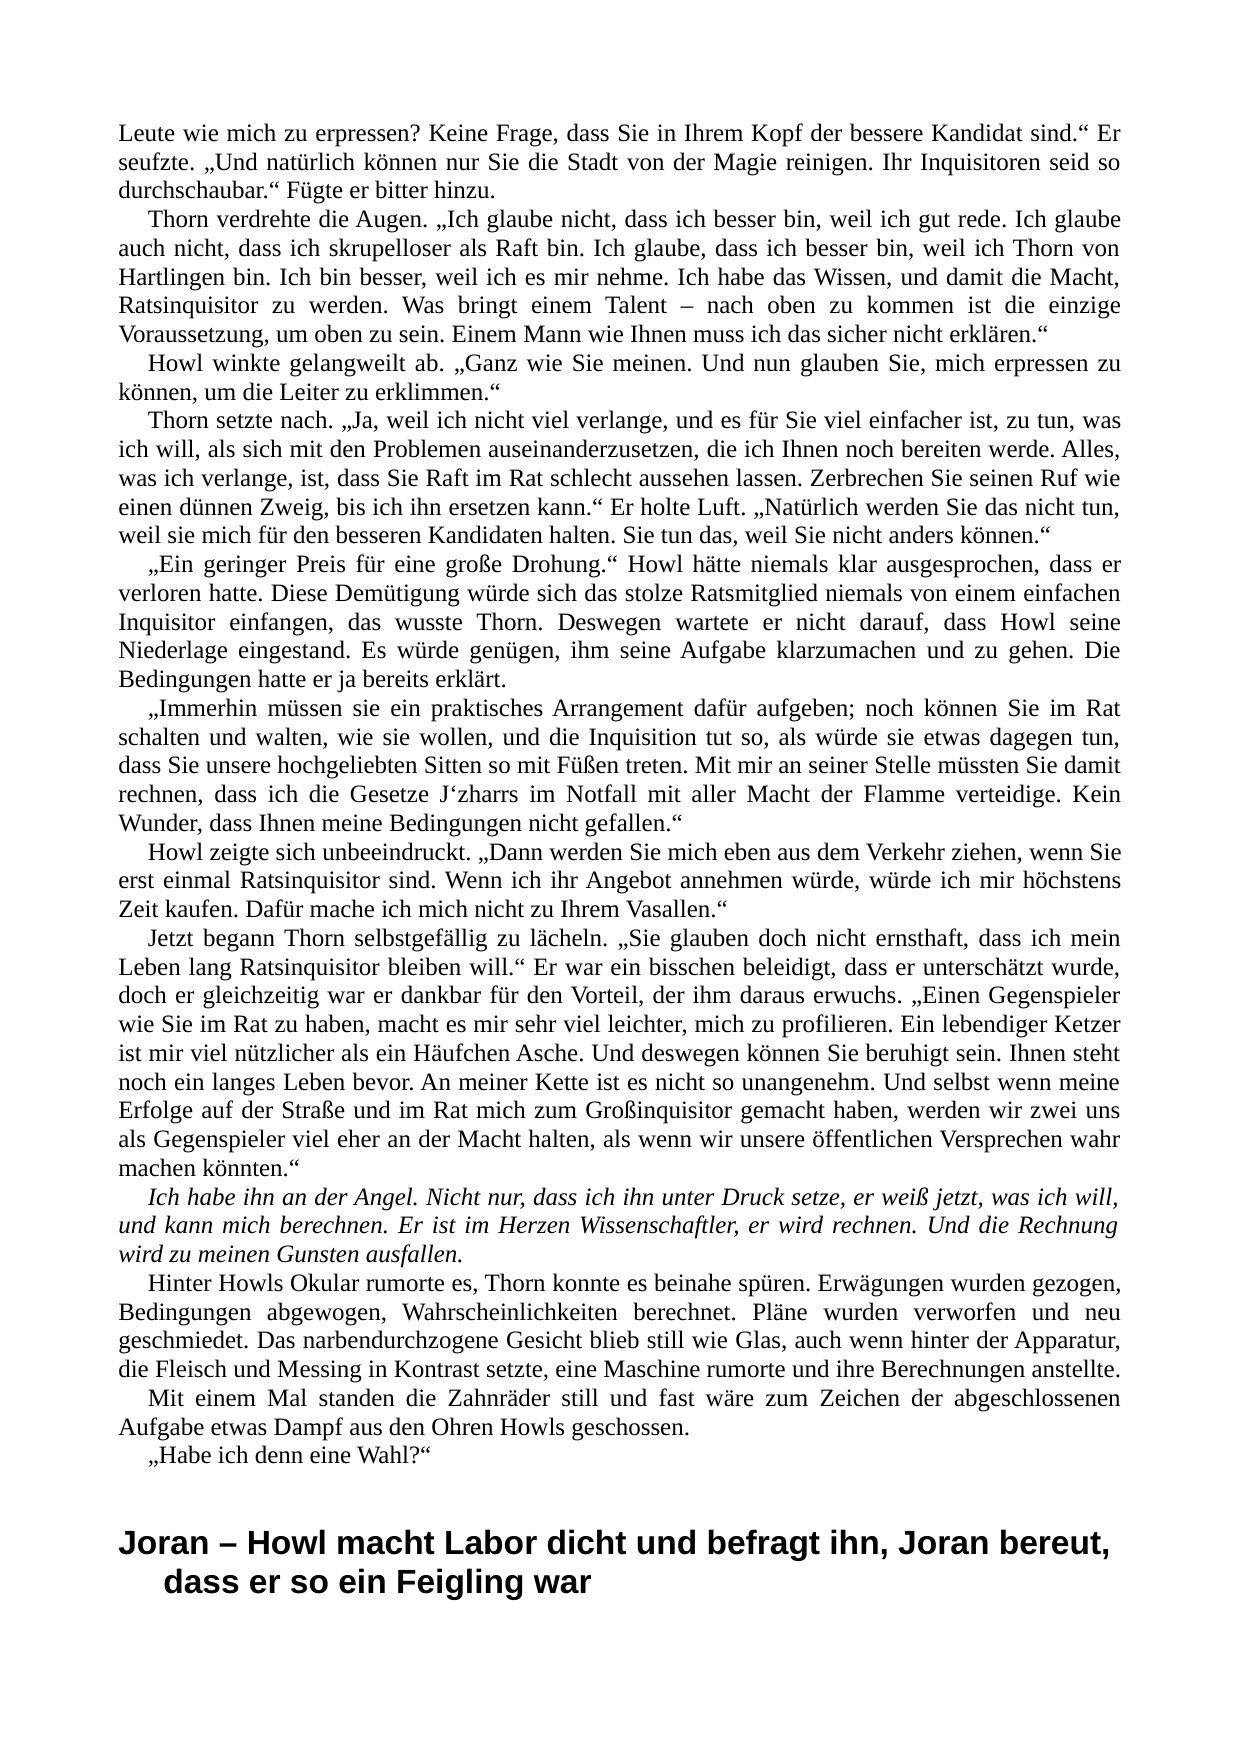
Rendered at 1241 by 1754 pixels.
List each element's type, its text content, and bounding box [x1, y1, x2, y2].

text Hinter Howls Okular rumorte es, Thorn konnte es beinahe spüren. Erwägungen wurden gezogen, Bedingungen abgewogen, Wahrscheinlichkeiten berechnet. Pläne wurden verworfen und neu geschmiedet. Das narbendurchzogene Gesicht blieb still wie Glas, auch wenn hinter der Apparatur, die Fleisch und Messing in Kontrast setzte, eine Maschine rumorte und ihre Berechnungen anstellte. [118, 1268, 1122, 1383]
text Jetzt begann Thorn selbstgefällig zu lächeln. „Sie glauben doch nicht ernsthaft, dass ich mein Leben lang Ratsinquisitor bleiben will.“ Er war ein bisschen beleidigt, dass er unterschätzt wurde, doch er gleichzeitig war er dankbar für den Vorteil, der ihm daraus erwuchs. „Einen Gegenspieler wie Sie im Rat zu haben, macht es mir sehr viel leichter, mich zu profilieren. Ein lebendiger Ketzer ist mir viel nützlicher als ein Häufchen Asche. Und deswegen können Sie beruhigt sein. Ihnen steht noch ein langes Leben bevor. An meiner Kette ist es nicht so unangenehm. Und selbst wenn meine Erfolge auf der Straße und im Rat mich zum Großinquisitor gemacht haben, werden wir zwei uns als Gegenspieler viel eher an der Macht halten, als wenn wir unsere öffentlichen Versprechen wahr machen könnten.“ [118, 923, 1122, 1182]
text Thorn setzte nach. „Ja, weil ich nicht viel verlange, und es für Sie viel einfacher ist, zu tun, was ich will, als sich mit den Problemen auseinanderzusetzen, die ich Ihnen noch bereiten werde. Alles, was ich verlange, ist, dass Sie Raft im Rat schlecht aussehen lassen. Zerbrechen Sie seinen Ruf wie einen dünnen Zweig, bis ich ihn ersetzen kann.“ Er holte Luft. „Natürlich werden Sie das nicht tun, weil sie mich für den besseren Kandidaten halten. Sie tun das, weil Sie nicht anders können.“ [118, 406, 1122, 549]
text „Ein geringer Preis für eine große Drohung.“ Howl hätte niemals klar ausgesprochen, dass er verloren hatte. Diese Demütigung würde sich das stolze Ratsmitglied niemals von einem einfachen Inquisitor einfangen, das wusste Thorn. Deswegen wartete er nicht darauf, dass Howl seine Niederlage eingestand. Es würde genügen, ihm seine Aufgabe klarzumachen und zu gehen. Die Bedingungen hatte er ja bereits erklärt. [118, 549, 1122, 693]
text Ich habe ihn an der Angel. Nicht nur, dass ich ihn unter Druck setze, er weiß jetzt, was ich will, und kann mich berechnen. Er ist im Herzen Wissenschaftler, er wird rechnen. Und die Rechnung wird zu meinen Gunsten ausfallen. [118, 1182, 1122, 1268]
text „Habe ich denn eine Wahl?“ [118, 1441, 1122, 1469]
subtitle Joran – Howl macht Labor dicht und befragt ihn, Joran bereut, dass er so ein Feigling war [118, 1523, 1122, 1600]
text Thorn verdrehte die Augen. „Ich glaube nicht, dass ich besser bin, weil ich gut rede. Ich glaube auch nicht, dass ich skrupelloser als Raft bin. Ich glaube, dass ich besser bin, weil ich Thorn von Hartlingen bin. Ich bin besser, weil ich es mir nehme. Ich habe das Wissen, und damit die Macht, Ratsinquisitor zu werden. Was bringt einem Talent – nach oben zu kommen ist die einzige Voraussetzung, um oben zu sein. Einem Mann wie Ihnen muss ich das sicher nicht erklären.“ [118, 204, 1122, 348]
text „Immerhin müssen sie ein praktisches Arrangement dafür aufgeben; noch können Sie im Rat schalten und walten, wie sie wollen, und die Inquisition tut so, als würde sie etwas dagegen tun, dass Sie unsere hochgeliebten Sitten so mit Füßen treten. Mit mir an seiner Stelle müssten Sie damit rechnen, dass ich die Gesetze J‘zharrs im Notfall mit aller Macht der Flamme verteidige. Kein Wunder, dass Ihnen meine Bedingungen nicht gefallen.“ [118, 693, 1122, 837]
text Mit einem Mal standen die Zahnräder still und fast wäre zum Zeichen der abgeschlossenen Aufgabe etwas Dampf aus den Ohren Howls geschossen. [118, 1383, 1122, 1441]
text Leute wie mich zu erpressen? Keine Frage, dass Sie in Ihrem Kopf der bessere Kandidat sind.“ Er seufzte. „Und natürlich können nur Sie die Stadt von der Magie reinigen. Ihr Inquisitoren seid so durchschaubar.“ Fügte er bitter hinzu. [118, 118, 1122, 204]
text Howl zeigte sich unbeeindruckt. „Dann werden Sie mich eben aus dem Verkehr ziehen, wenn Sie erst einmal Ratsinquisitor sind. Wenn ich ihr Angebot annehmen würde, würde ich mir höchstens Zeit kaufen. Dafür mache ich mich nicht zu Ihrem Vasallen.“ [118, 837, 1122, 923]
text Howl winkte gelangweilt ab. „Ganz wie Sie meinen. Und nun glauben Sie, mich erpressen zu können, um die Leiter zu erklimmen.“ [118, 348, 1122, 406]
